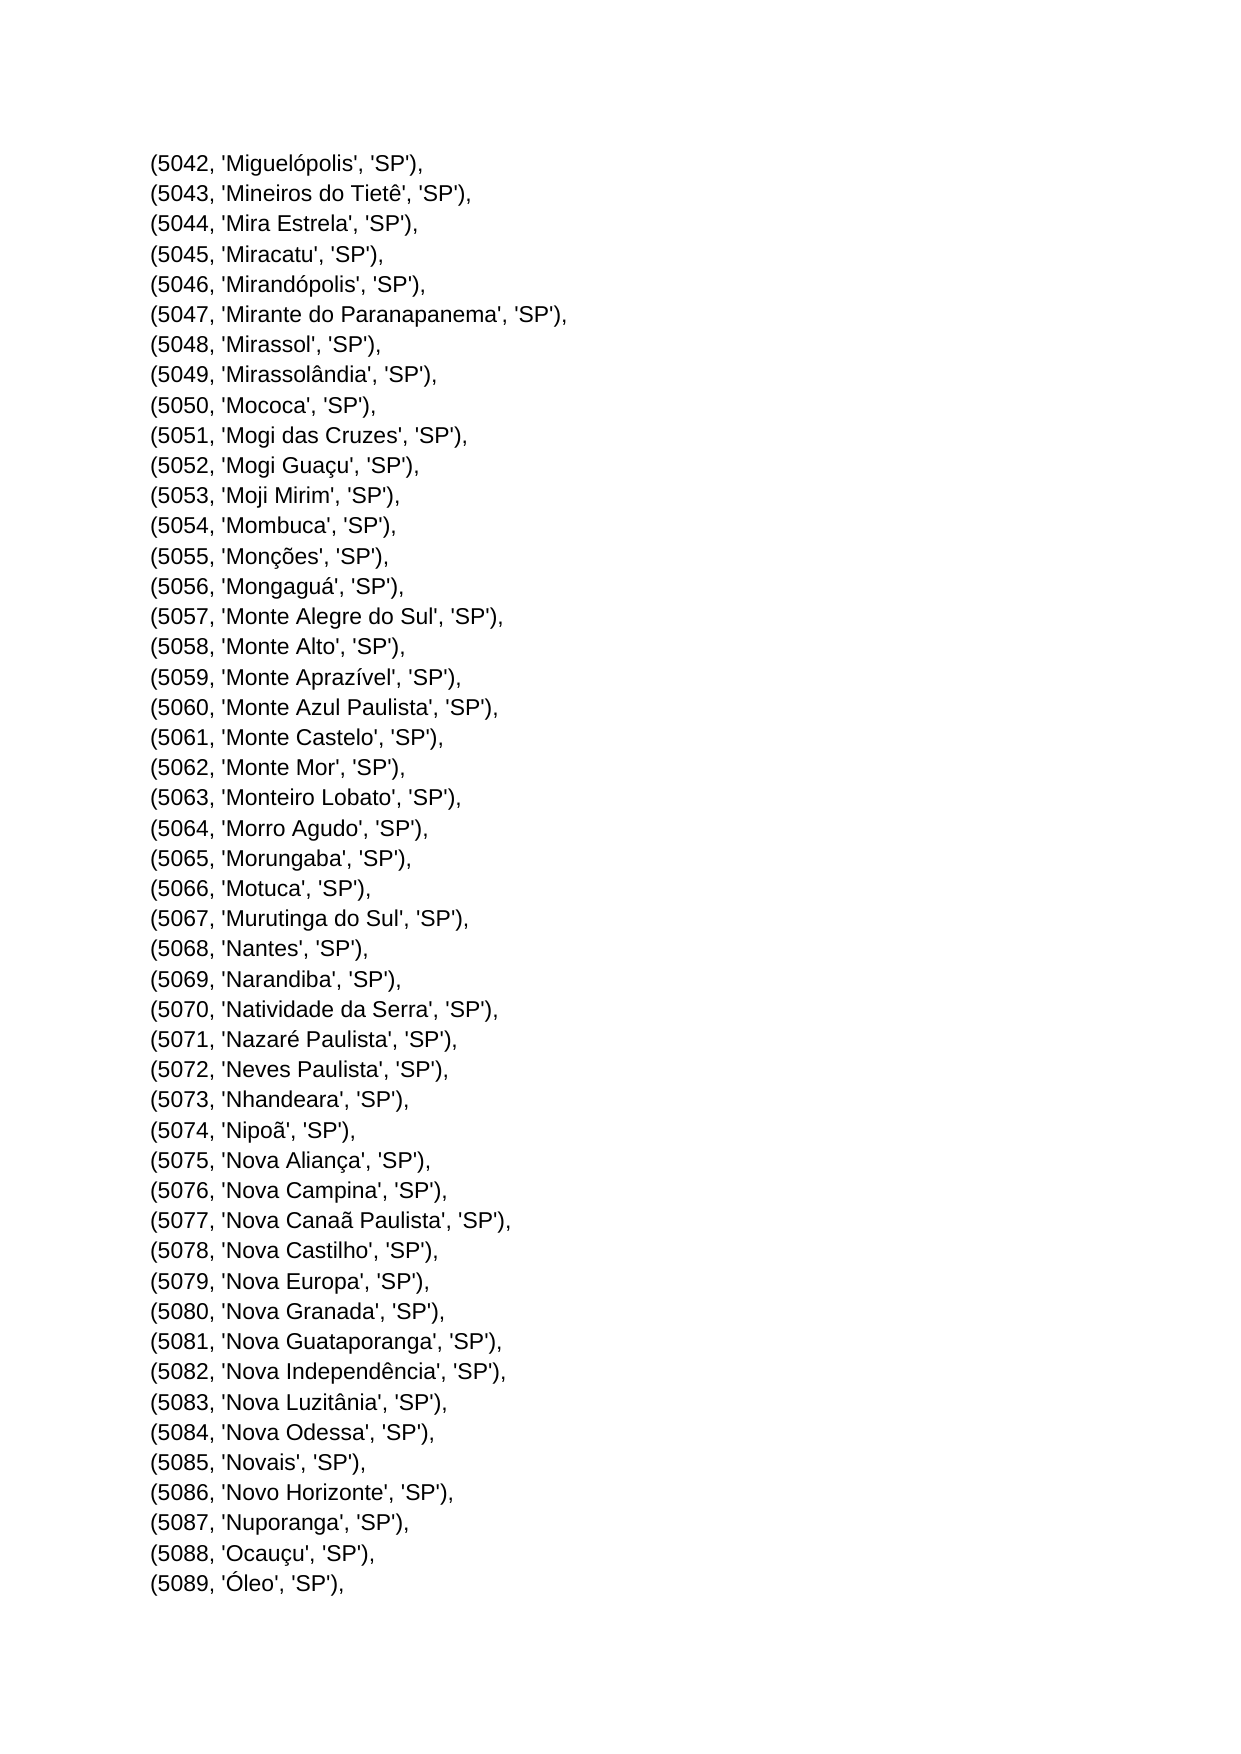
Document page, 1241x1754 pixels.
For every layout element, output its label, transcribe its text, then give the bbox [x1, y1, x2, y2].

text (5070, 'Natividade da Serra', 'SP'), [150, 996, 1090, 1022]
text (5079, 'Nova Europa', 'SP'), [150, 1268, 1090, 1294]
text (5049, 'Mirassolândia', 'SP'), [150, 361, 1090, 388]
text (5044, 'Mira Estrela', 'SP'), [150, 210, 1090, 237]
text (5060, 'Monte Azul Paulista', 'SP'), [150, 694, 1090, 720]
text (5066, 'Motuca', 'SP'), [150, 875, 1090, 901]
text (5081, 'Nova Guataporanga', 'SP'), [150, 1328, 1090, 1354]
text (5073, 'Nhandeara', 'SP'), [150, 1086, 1090, 1113]
text (5086, 'Novo Horizonte', 'SP'), [150, 1479, 1090, 1506]
text (5084, 'Nova Odessa', 'SP'), [150, 1419, 1090, 1445]
text (5061, 'Monte Castelo', 'SP'), [150, 724, 1090, 750]
text (5063, 'Monteiro Lobato', 'SP'), [150, 784, 1090, 811]
text (5048, 'Mirassol', 'SP'), [150, 331, 1090, 358]
text (5047, 'Mirante do Paranapanema', 'SP'), [150, 301, 1090, 327]
text (5052, 'Mogi Guaçu', 'SP'), [150, 452, 1090, 478]
text (5083, 'Nova Luzitânia', 'SP'), [150, 1388, 1090, 1415]
text (5058, 'Monte Alto', 'SP'), [150, 633, 1090, 660]
text (5046, 'Mirandópolis', 'SP'), [150, 271, 1090, 297]
text (5056, 'Mongaguá', 'SP'), [150, 573, 1090, 599]
text (5064, 'Morro Agudo', 'SP'), [150, 814, 1090, 841]
text (5050, 'Mococa', 'SP'), [150, 392, 1090, 418]
text (5055, 'Monções', 'SP'), [150, 543, 1090, 569]
text (5053, 'Moji Mirim', 'SP'), [150, 482, 1090, 509]
text (5087, 'Nuporanga', 'SP'), [150, 1509, 1090, 1536]
text (5089, 'Óleo', 'SP'), [150, 1570, 1090, 1596]
text (5076, 'Nova Campina', 'SP'), [150, 1177, 1090, 1203]
text (5043, 'Mineiros do Tietê', 'SP'), [150, 180, 1090, 207]
text (5067, 'Murutinga do Sul', 'SP'), [150, 905, 1090, 932]
text (5080, 'Nova Granada', 'SP'), [150, 1298, 1090, 1324]
text (5059, 'Monte Aprazível', 'SP'), [150, 663, 1090, 690]
text (5082, 'Nova Independência', 'SP'), [150, 1358, 1090, 1385]
text (5062, 'Monte Mor', 'SP'), [150, 754, 1090, 781]
text (5071, 'Nazaré Paulista', 'SP'), [150, 1026, 1090, 1052]
text (5072, 'Neves Paulista', 'SP'), [150, 1056, 1090, 1083]
text (5085, 'Novais', 'SP'), [150, 1449, 1090, 1475]
text (5054, 'Mombuca', 'SP'), [150, 512, 1090, 539]
text (5074, 'Nipoã', 'SP'), [150, 1117, 1090, 1143]
text (5068, 'Nantes', 'SP'), [150, 935, 1090, 962]
text (5078, 'Nova Castilho', 'SP'), [150, 1237, 1090, 1264]
text (5042, 'Miguelópolis', 'SP'), [150, 150, 1090, 176]
text (5045, 'Miracatu', 'SP'), [150, 241, 1090, 267]
text (5057, 'Monte Alegre do Sul', 'SP'), [150, 603, 1090, 629]
text (5069, 'Narandiba', 'SP'), [150, 966, 1090, 992]
text (5075, 'Nova Aliança', 'SP'), [150, 1147, 1090, 1173]
text (5077, 'Nova Canaã Paulista', 'SP'), [150, 1207, 1090, 1234]
text (5051, 'Mogi das Cruzes', 'SP'), [150, 422, 1090, 448]
text (5065, 'Morungaba', 'SP'), [150, 845, 1090, 871]
text (5088, 'Ocauçu', 'SP'), [150, 1539, 1090, 1566]
